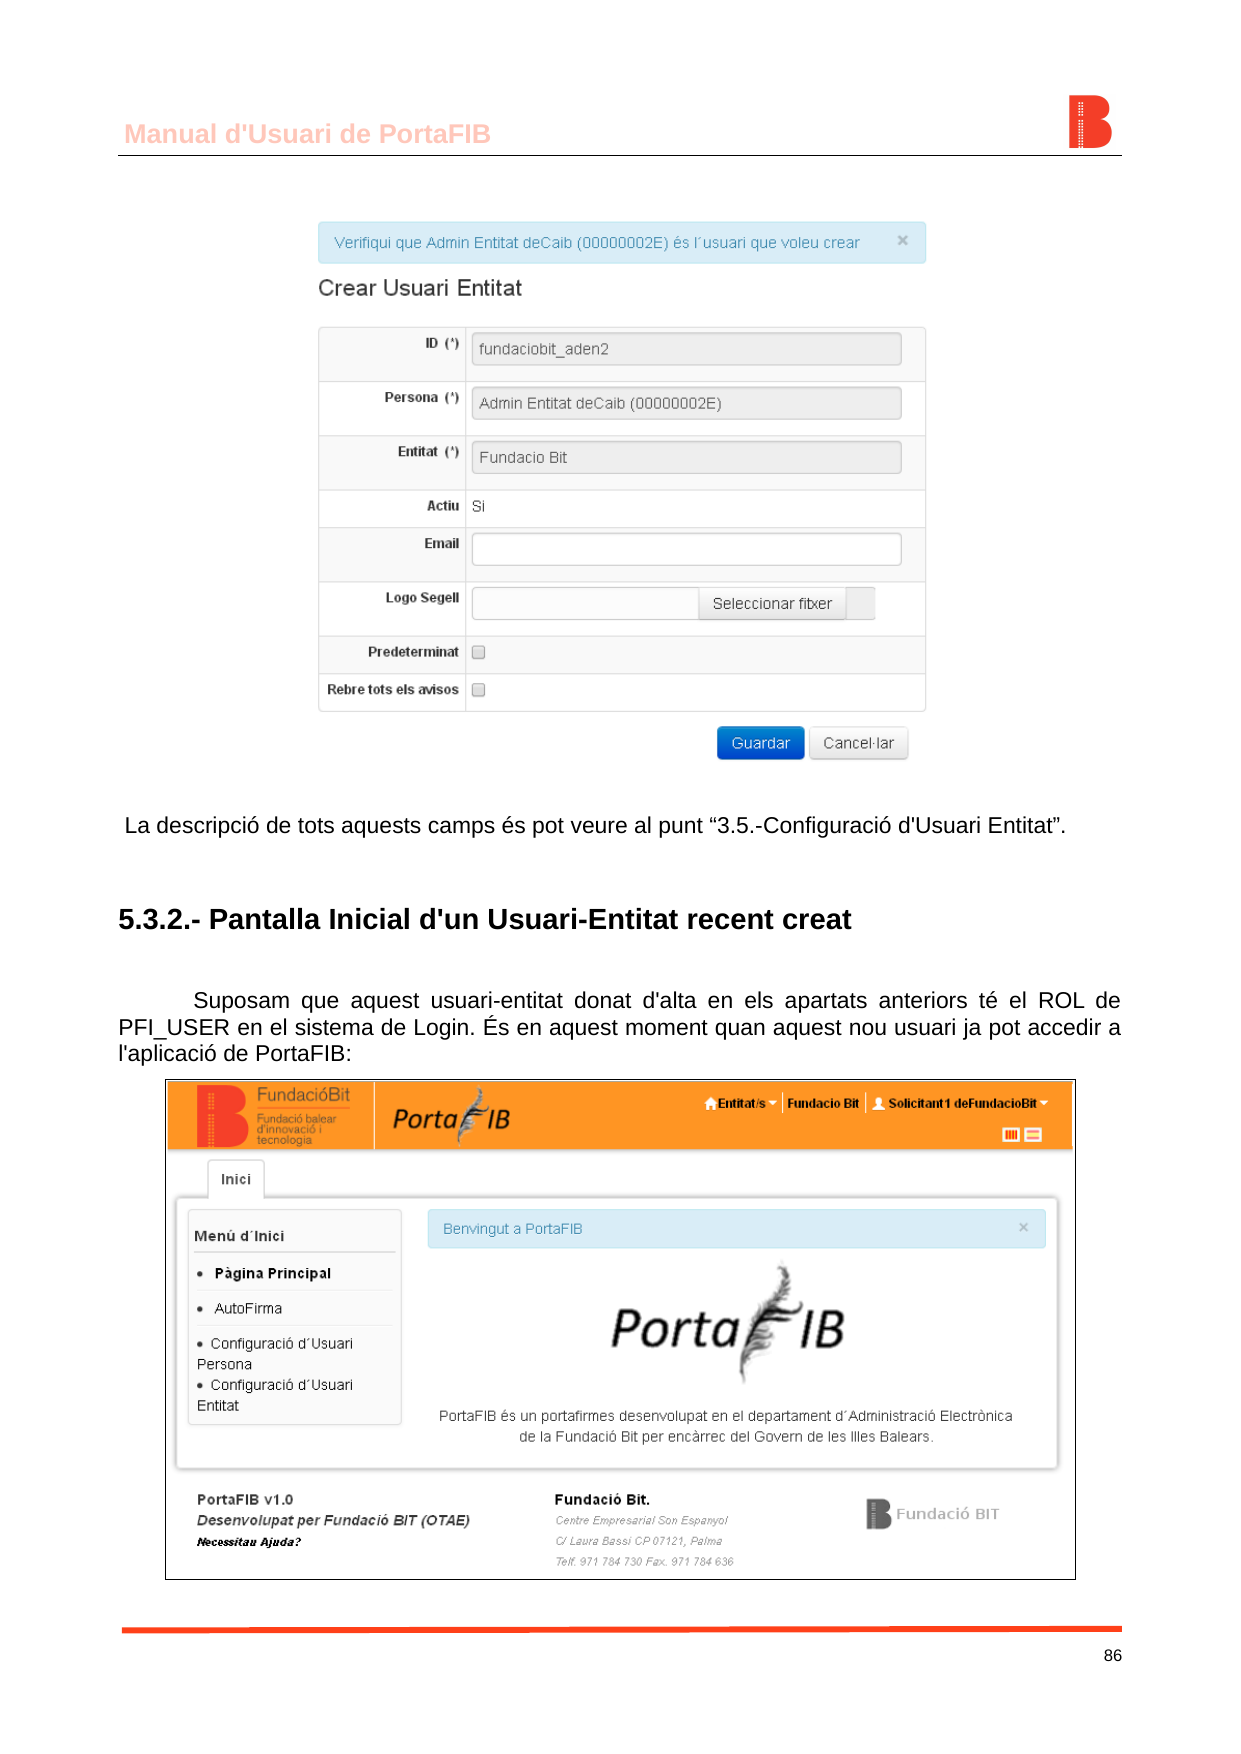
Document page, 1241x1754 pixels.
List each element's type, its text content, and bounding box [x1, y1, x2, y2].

text La descripció de tots aquests camps és pot veure al punt “3.5.-Configuració d'Usuari Entitat”. [118, 812, 1122, 838]
picture [306, 215, 934, 774]
picture [167, 1081, 1073, 1576]
text Suposam que aquest usuari-entitat donat d'alta en els apartats anteriors té el ROL de PFI_USER en el sistema de Login. És en aquest moment quan aquest nou usuari ja pot accedir a l'aplicació de PortaFIB: [118, 987, 1122, 1066]
subtitle Pantalla Inicial d'un Usuari-Entitat recent creat [118, 902, 1122, 936]
picture [1063, 94, 1117, 150]
text [166, 1080, 1075, 1579]
